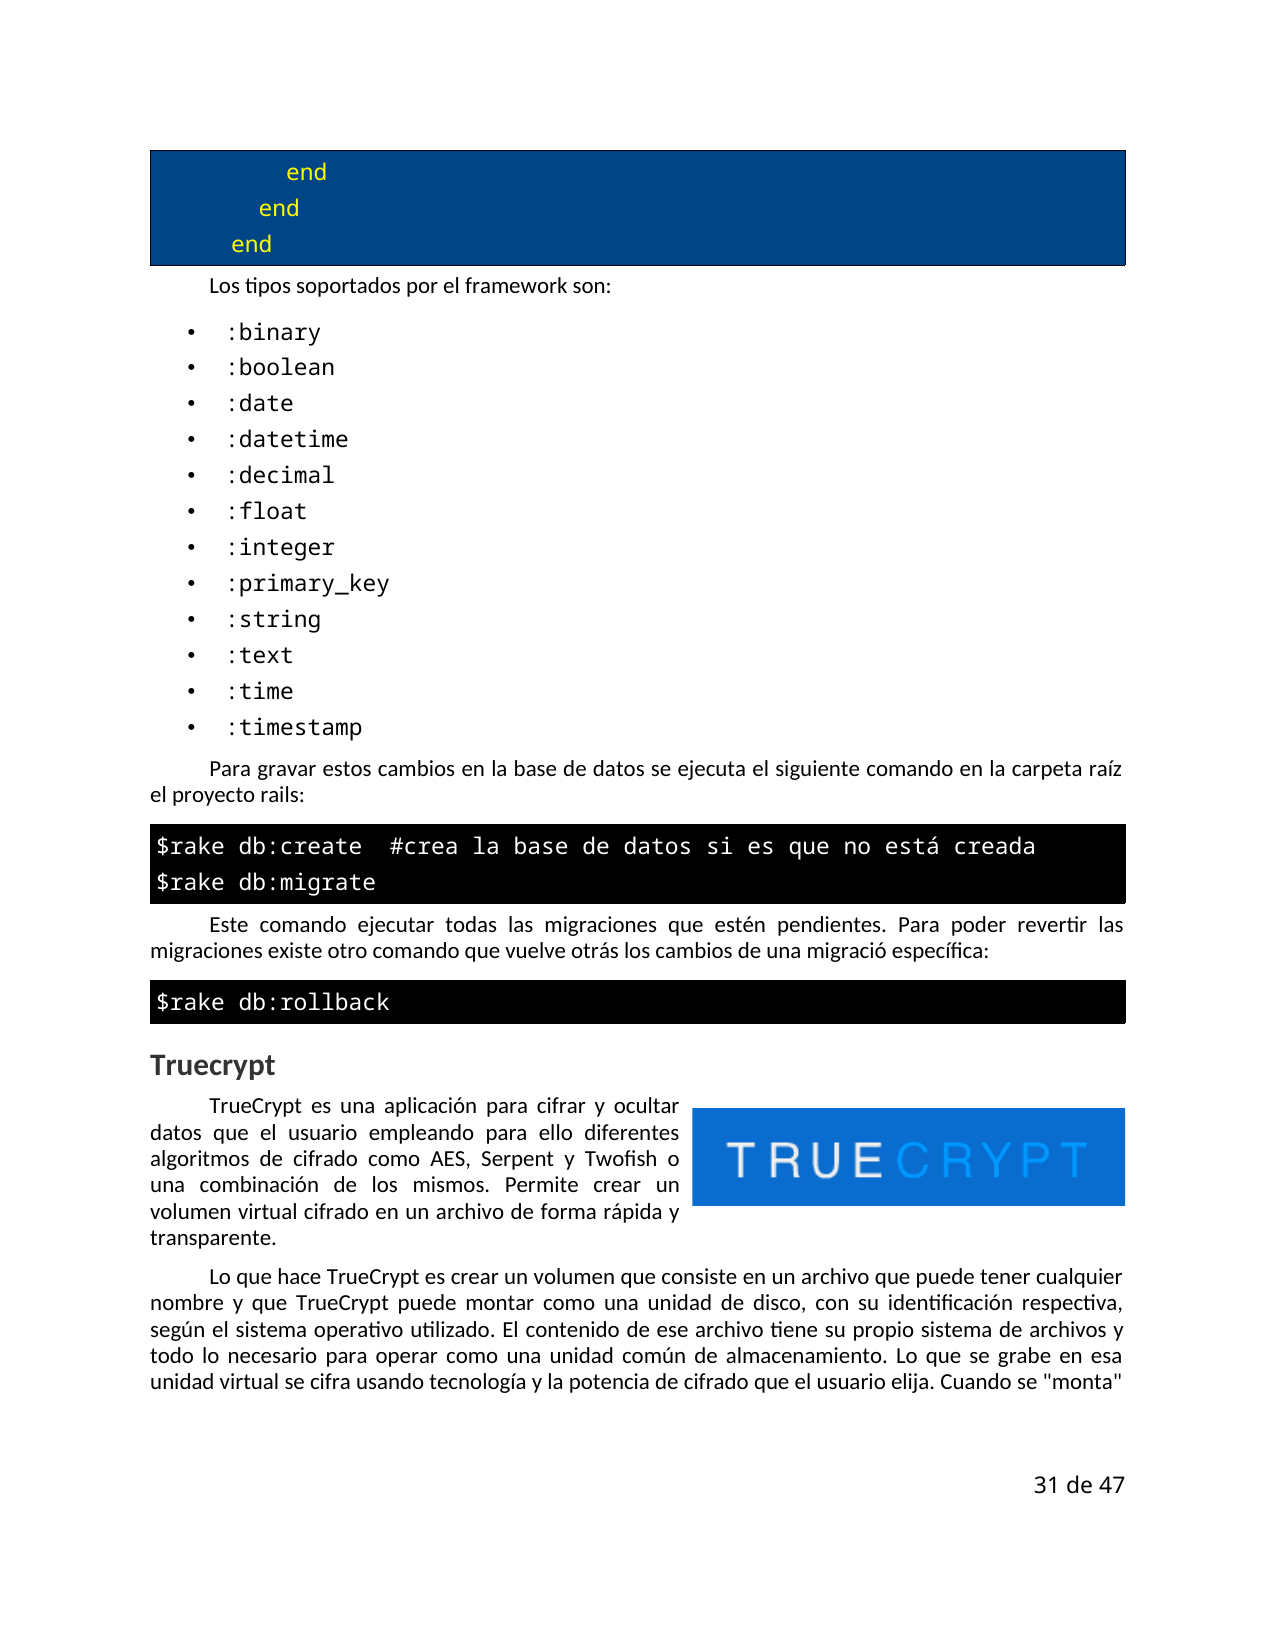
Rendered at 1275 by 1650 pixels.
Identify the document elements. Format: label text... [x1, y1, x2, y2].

text Para gravar estos cambios en la base de datos se ejecuta el siguiente comando en la carpeta raíz el proyecto rails: [150, 759, 1125, 808]
text Este comando ejecutar todas las migraciones que estén pendientes. Para poder revertir las migraciones existe otro comando que vuelve otrás los cambios de una migració específica: [150, 915, 1125, 964]
list :string [187, 603, 1125, 634]
list :primary_key [187, 567, 1125, 598]
table_header $rake db:create #crea la base de datos si es que no está creada $rake db:migrate [151, 825, 1125, 903]
list :decimal [187, 459, 1125, 490]
subtitle Truecrypt [150, 1052, 1125, 1083]
table_header end end end [151, 151, 1125, 265]
text Los tipos soportados por el framework son: [150, 277, 1125, 299]
text Lo que hace TrueCrypt es crear un volumen que consiste en un archivo que puede tener cualquier nombre y que TrueCrypt puede montar como una unidad de disco, con su identificación respectiva, según el sistema operativo utilizado. El contenido de ese archivo tiene su propio sistema de archivos y todo lo necesario para operar como una unidad común de almacenamiento. Lo que se grabe en esa unidad virtual se cifra usando tecnología y la potencia de cifrado que el usuario elija. Cuando se "monta" [150, 1267, 1125, 1396]
list :integer [187, 531, 1125, 562]
list :float [187, 495, 1125, 526]
text TrueCrypt es una aplicación para cifrar y ocultar datos que el usuario empleando para ello diferentes algoritmos de cifrado como AES, Serpent y Twofish o una combinación de los mismos. Permite crear un volumen virtual cifrado en un archivo de forma rápida y transparente. [150, 1097, 1125, 1251]
list :text [187, 639, 1125, 670]
list :time [187, 675, 1125, 706]
list :binary [187, 315, 1125, 347]
picture [692, 1108, 1126, 1206]
list :datetime [187, 423, 1125, 454]
list :date [187, 387, 1125, 418]
list :timestamp [187, 711, 1125, 742]
table_header $rake db:rollback [151, 981, 1125, 1023]
list :boolean [187, 351, 1125, 383]
